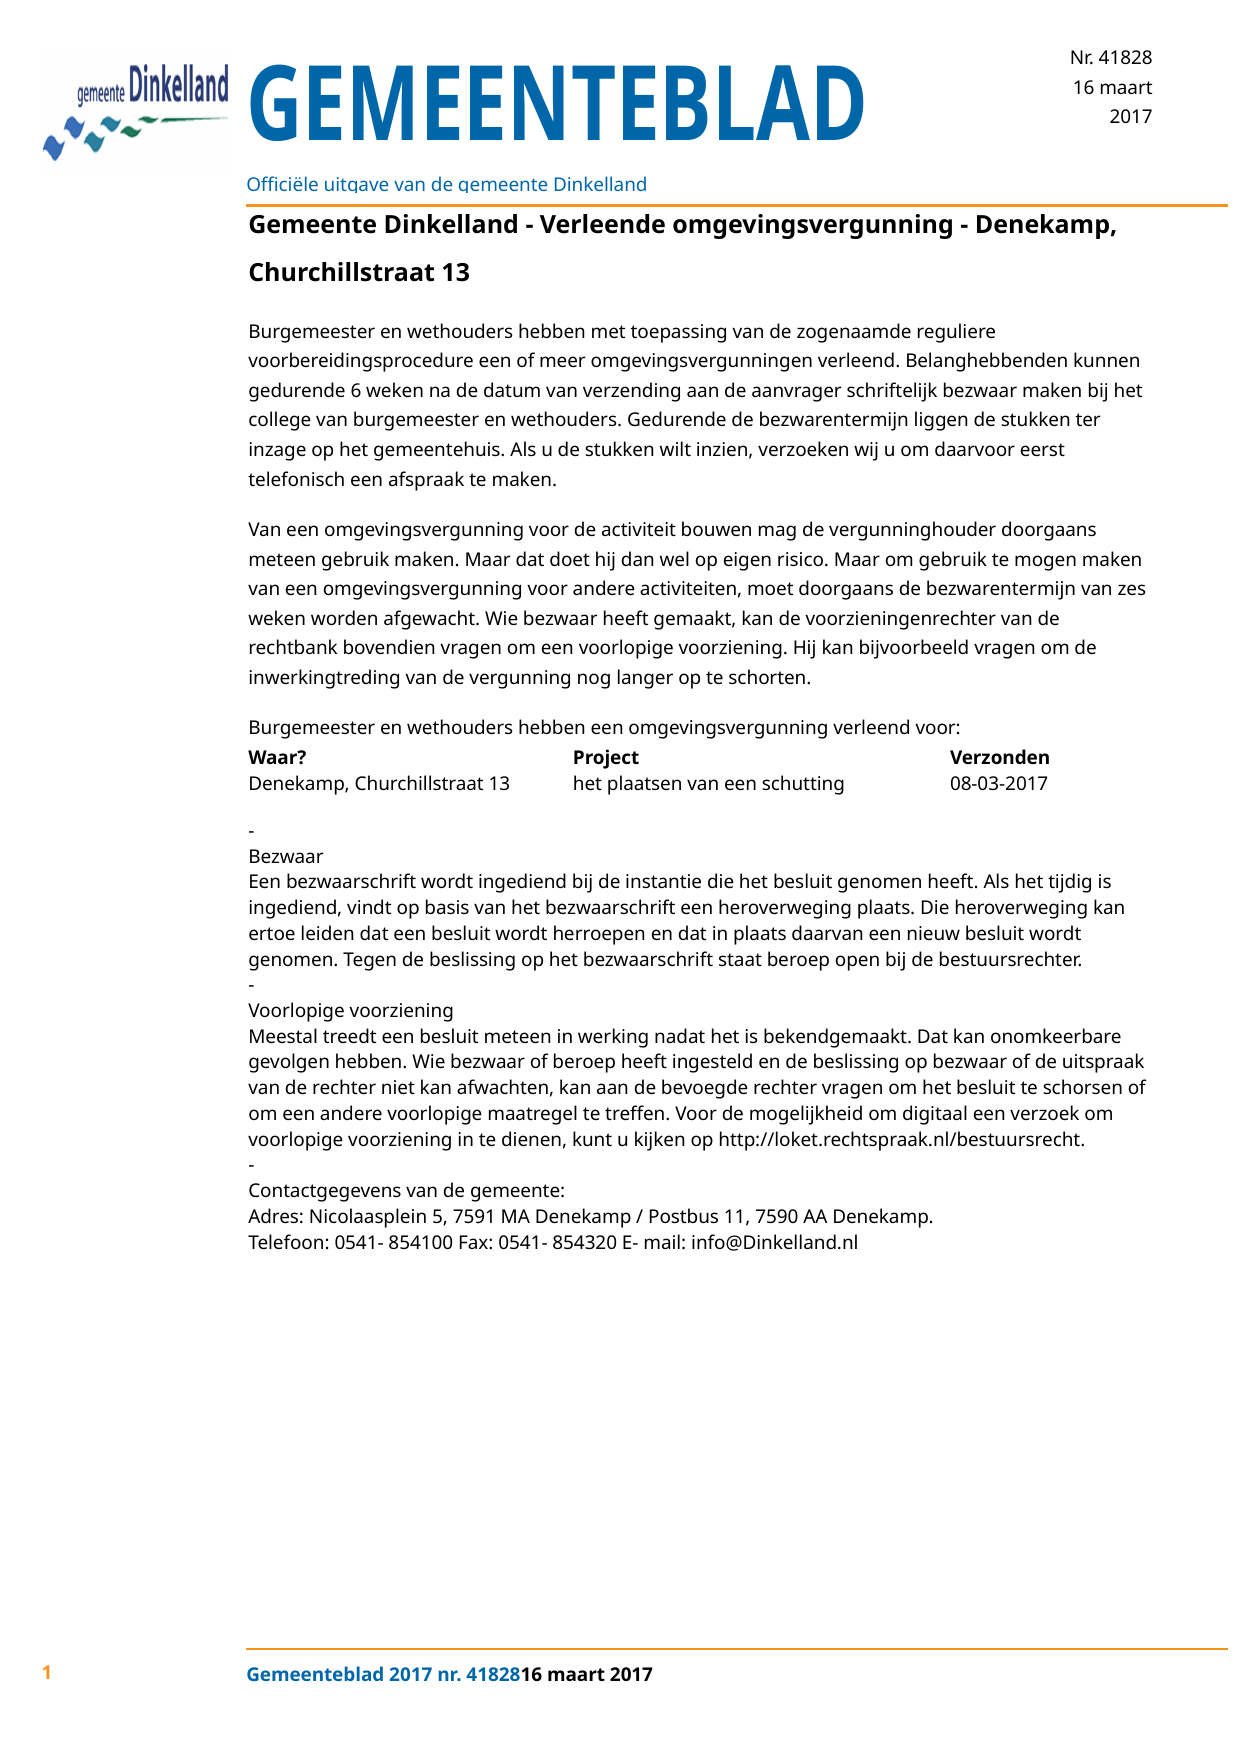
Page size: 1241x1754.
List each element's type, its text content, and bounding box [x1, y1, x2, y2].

text - [248, 972, 1152, 997]
text Meestal treedt een besluit meteen in werking nadat het is bekendgemaakt. Dat kan onomkeerbare gevolgen hebben. Wie bezwaar of beroep heeft ingesteld en de beslissing op bezwaar of de uitspraak van de rechter niet kan afwachten, kan aan de bevoegde rechter vragen om het besluit te schorsen of om een andere voorlopige maatregel te treffen. Voor de mogelijkheid om digitaal een verzoek om voorlopige voorziening in te dienen, kunt u kijken op http://loket.rechtspraak.nl/bestuursrecht. [248, 1023, 1152, 1152]
text Van een omgevingsvergunning voor de activiteit bouwen mag de vergunninghouder doorgaans meteen gebruik maken. Maar dat doet hij dan wel op eigen risico. Maar om gebruik te mogen maken van een omgevingsvergunning voor andere activiteiten, moet doorgaans de bezwarentermijn van zes weken worden afgewacht. Wie bezwaar heeft gemaakt, kan de voorzieningenrechter van de rechtbank bovendien vragen om een voorlopige voorziening. Hij kan bijvoorbeeld vragen om de inwerkingtreding van de vergunning nog langer op te schorten. [248, 516, 1152, 690]
text Telefoon: 0541- 854100 Fax: 0541- 854320 E- mail: info@Dinkelland.nl [248, 1229, 1152, 1254]
text - [248, 817, 1152, 843]
text Gemeente Dinkelland - Verleende omgevingsvergunning - Denekamp, Churchillstraat 13 [248, 207, 1152, 288]
table_header Waar? [248, 744, 573, 770]
table_cell 08-03-2017 [950, 770, 1152, 796]
picture [41, 47, 231, 172]
text Burgemeester en wethouders hebben een omgevingsvergunning verleend voor: [248, 714, 1152, 740]
text Bezwaar [248, 843, 1152, 869]
text Contactgegevens van de gemeente: [248, 1177, 1152, 1203]
text Adres: Nicolaasplein 5, 7591 MA Denekamp / Postbus 11, 7590 AA Denekamp. [248, 1203, 1152, 1229]
text Een bezwaarschrift wordt ingediend bij de instantie die het besluit genomen heeft. Als het tijdig is ingediend, vindt op basis van het bezwaarschrift een heroverweging plaats. Die heroverweging kan ertoe leiden dat een besluit wordt herroepen en dat in plaats daarvan een nieuw besluit wordt genomen. Tegen de beslissing op het bezwaarschrift staat beroep open bij de bestuursrechter. [248, 869, 1152, 972]
text Voorlopige voorziening [248, 997, 1152, 1023]
table_header Project [573, 744, 950, 770]
text Burgemeester en wethouders hebben met toepassing van de zogenaamde reguliere voorbereidingsprocedure een of meer omgevingsvergunningen verleend. Belanghebbenden kunnen gedurende 6 weken na de datum van verzending aan de aanvrager schriftelijk bezwaar maken bij het college van burgemeester en wethouders. Gedurende de bezwarentermijn liggen de stukken ter inzage op het gemeentehuis. Als u de stukken wilt inzien, verzoeken wij u om daarvoor eerst telefonisch een afspraak te maken. [248, 318, 1152, 492]
text - [248, 1152, 1152, 1177]
table_cell Denekamp, Churchillstraat 13 [248, 770, 573, 796]
table_header Verzonden [950, 744, 1152, 770]
table_cell het plaatsen van een schutting [573, 770, 950, 796]
